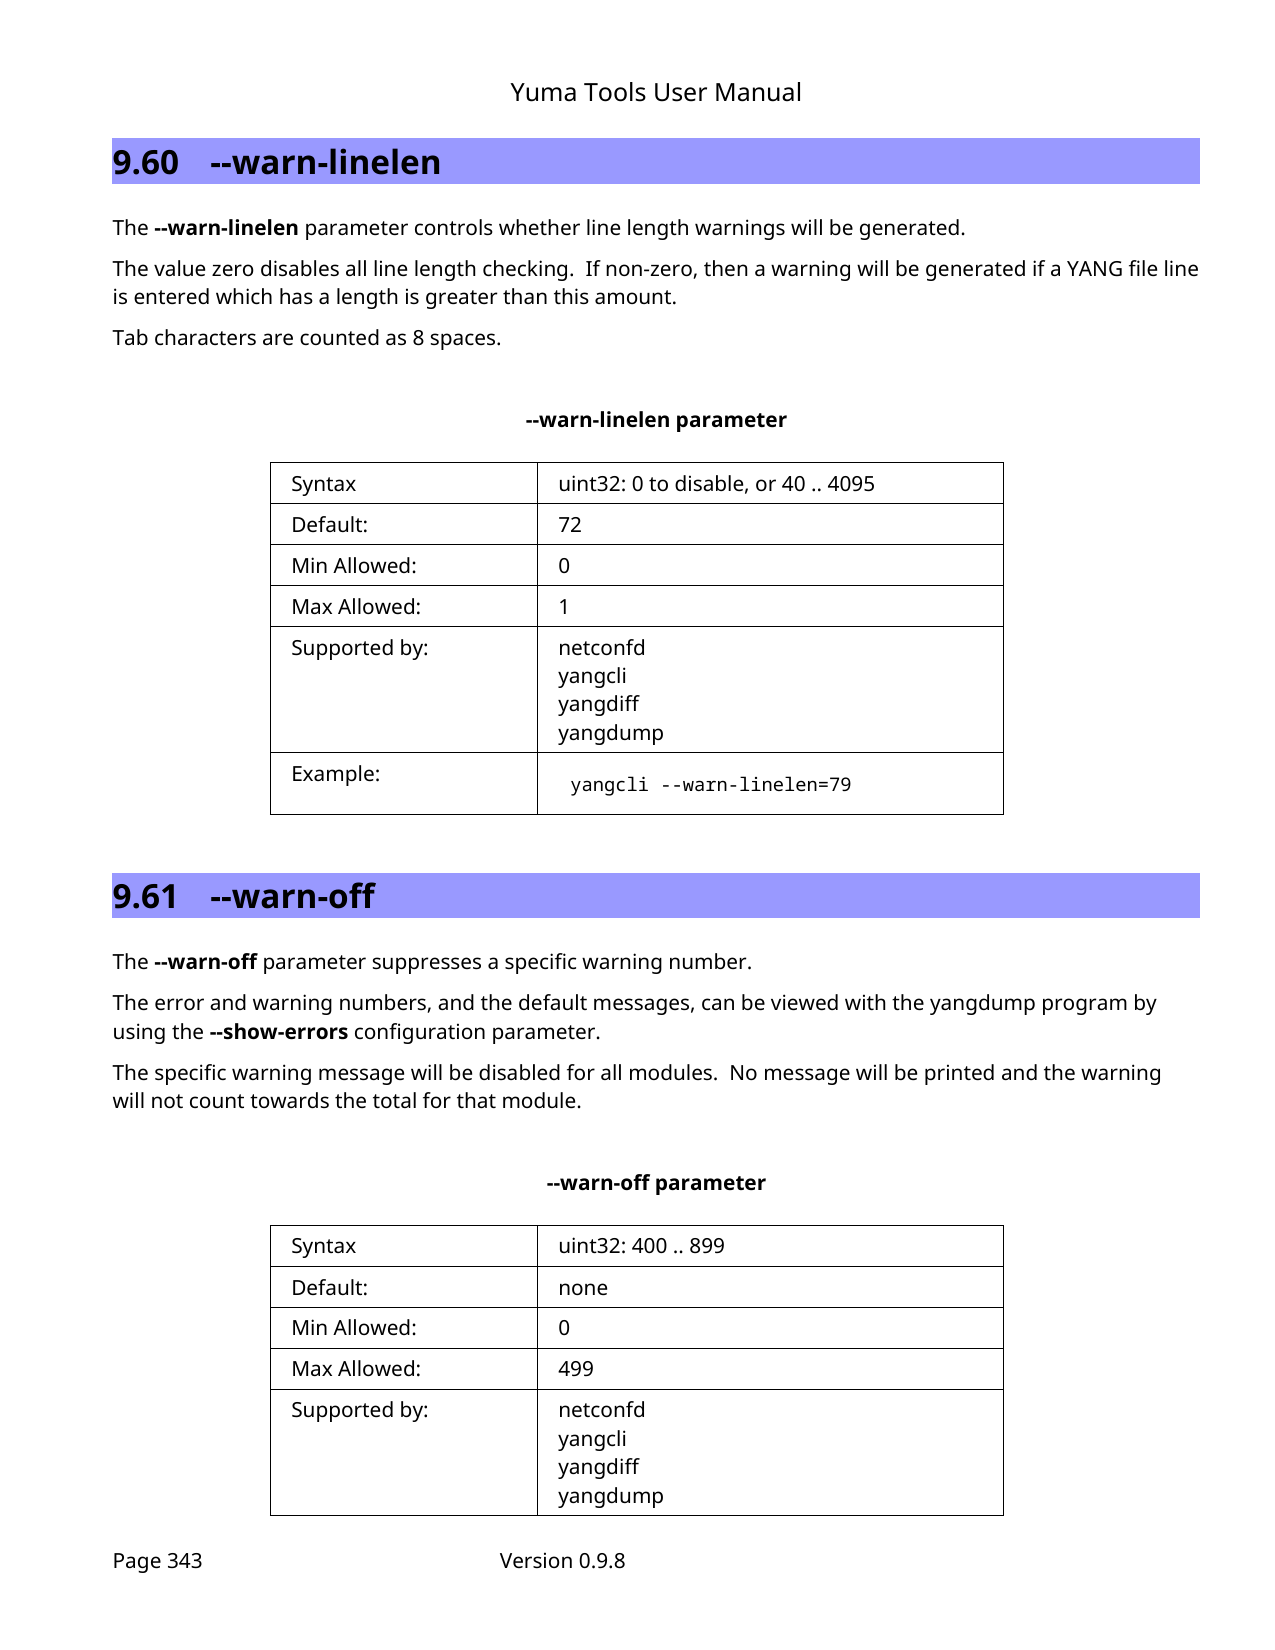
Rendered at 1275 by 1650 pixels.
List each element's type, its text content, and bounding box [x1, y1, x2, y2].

table_cell Supported by: [271, 627, 537, 752]
table_cell 0 [538, 545, 1003, 585]
table_cell yangcli --warn-linelen=79 [538, 753, 1003, 814]
table_cell Max Allowed: [271, 1349, 537, 1389]
table_cell netconfd yangcli yangdiff yangdump [538, 1390, 1003, 1515]
table_cell Supported by: [271, 1390, 537, 1515]
table_cell Max Allowed: [271, 586, 537, 626]
table_cell 0 [538, 1308, 1003, 1348]
table_cell Min Allowed: [271, 1308, 537, 1348]
table_cell Default: [271, 504, 537, 544]
subtitle --warn-off parameter [127, 1168, 1185, 1196]
table_header uint32: 0 to disable, or 40 .. 4095 [538, 463, 1003, 503]
subtitle --warn-off [112, 873, 1200, 918]
subtitle --warn-linelen [112, 138, 1200, 184]
text The value zero disables all line length checking. If non-zero, then a warning will be generated if a YANG file line is entered which has a length is greater than this amount. [112, 254, 1200, 311]
text Tab characters are counted as 8 spaces. [112, 323, 1200, 352]
text The --warn-linelen parameter controls whether line length warnings will be generated. [112, 213, 1200, 242]
text The error and warning numbers, and the default messages, can be viewed with the yangdump program by using the --show-errors configuration parameter. [112, 988, 1200, 1045]
subtitle --warn-linelen parameter [127, 405, 1185, 434]
table_cell Example: [271, 753, 537, 814]
table_cell none [538, 1267, 1003, 1307]
table_cell 72 [538, 504, 1003, 544]
text The --warn-off parameter suppresses a specific warning number. [112, 947, 1200, 976]
table_cell 499 [538, 1349, 1003, 1389]
table_cell Min Allowed: [271, 545, 537, 585]
text The specific warning message will be disabled for all modules. No message will be printed and the warning will not count towards the total for that module. [112, 1058, 1200, 1114]
table_cell netconfd yangcli yangdiff yangdump [538, 627, 1003, 752]
table_cell 1 [538, 586, 1003, 626]
table_header uint32: 400 .. 899 [538, 1226, 1003, 1266]
table_cell Default: [271, 1267, 537, 1307]
table_header Syntax [271, 1226, 537, 1266]
table_header Syntax [271, 463, 537, 503]
